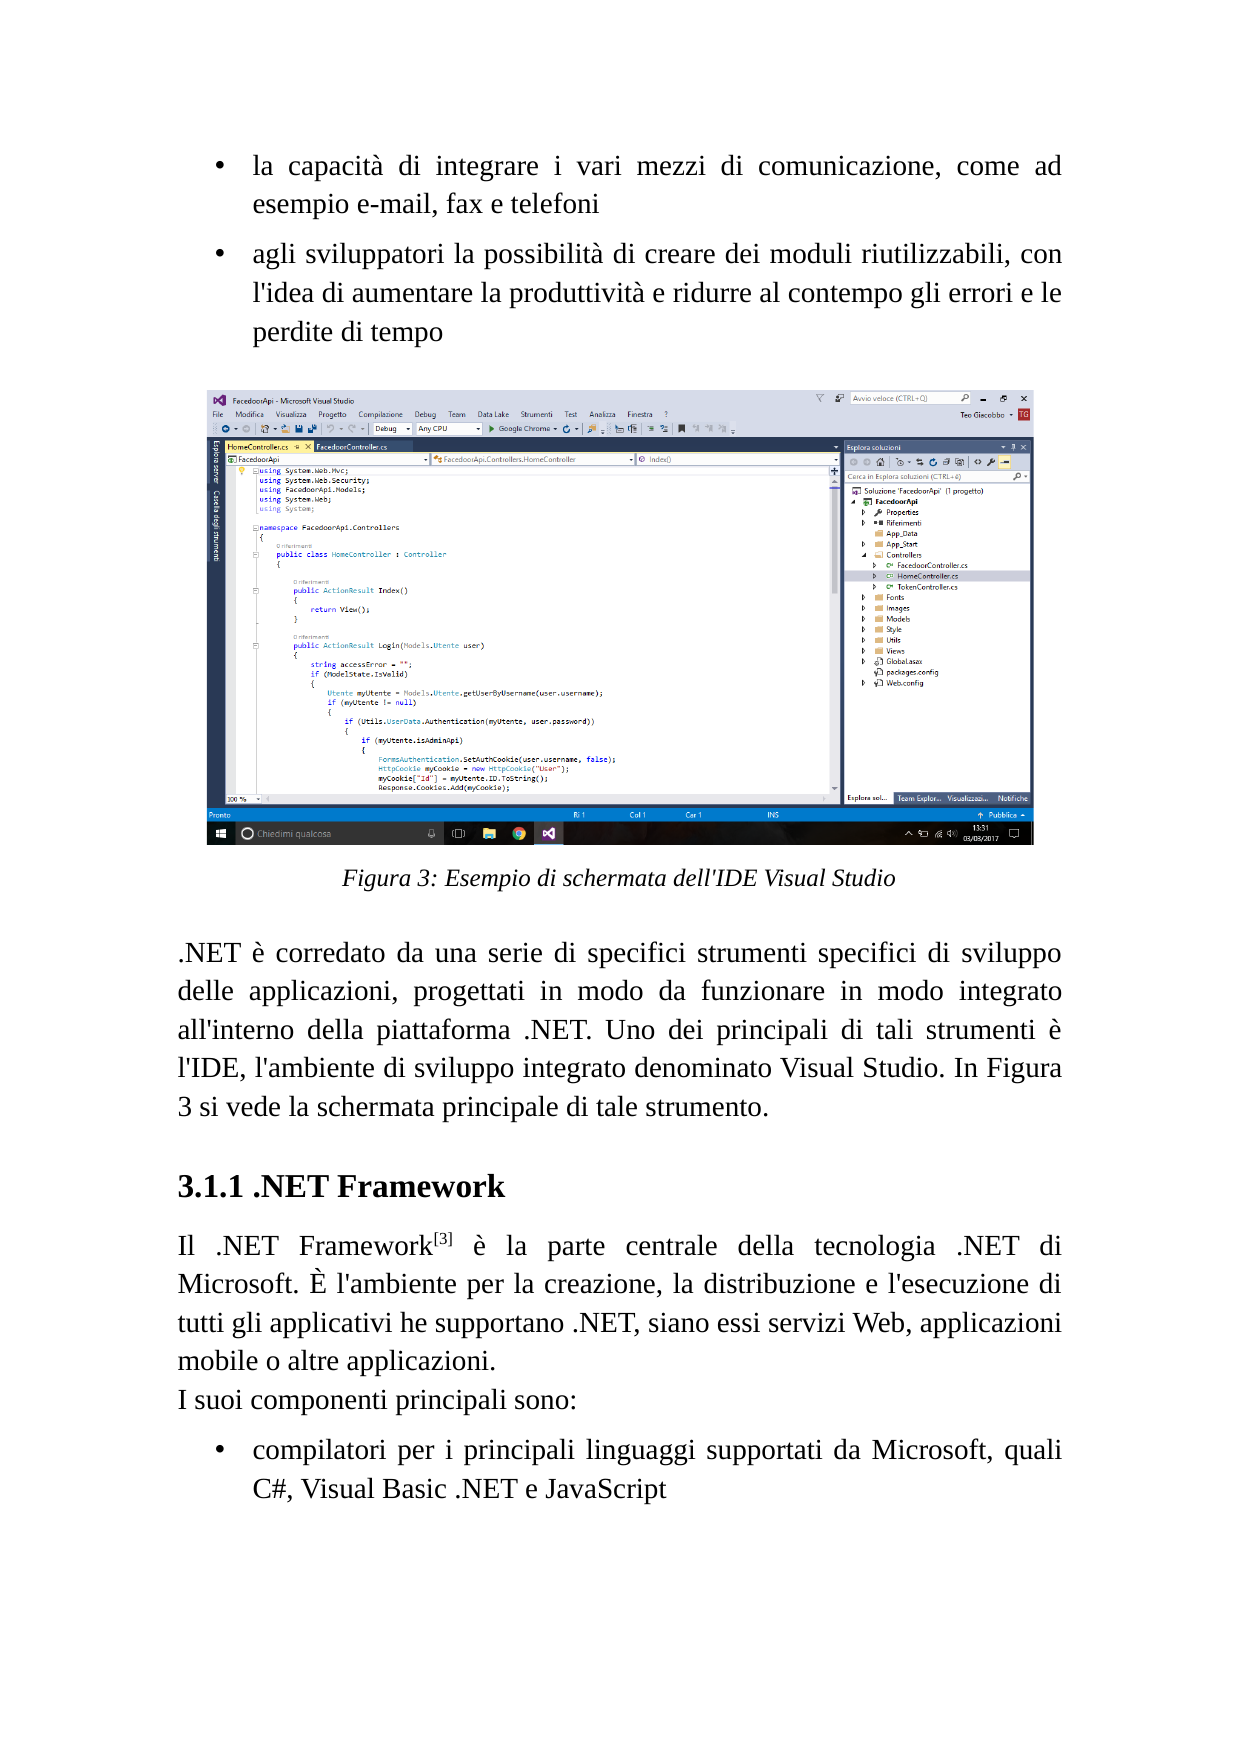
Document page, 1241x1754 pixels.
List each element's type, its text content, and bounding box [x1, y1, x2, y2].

text Figura 3: Esempio di schermata dell'IDE Visual Studio [177, 863, 1063, 892]
text Il .NET Framework[3] è la parte centrale della tecnologia .NET di Microsoft. È l'ambiente per la creazione, la distribuzione e l'esecuzione di tutti gli applicativi he supportano .NET, siano essi servizi Web, applicazioni mobile o altre applicazioni. [177, 1228, 1063, 1377]
picture [206, 390, 1034, 845]
list agli sviluppatori la possibilità di creare dei moduli riutilizzabili, con l'idea di aumentare la produttività e ridurre al contempo gli errori e le perdite di tempo [215, 237, 1063, 347]
text 3.1.1 .NET Framework [177, 1166, 1063, 1204]
text I suoi componenti principali sono: [177, 1382, 1063, 1416]
list la capacità di integrare i vari mezzi di comunicazione, come ad esempio e-mail, fax e telefoni [215, 148, 1063, 220]
list compilatori per i principali linguaggi supportati da Microsoft, quali C#, Visual Basic .NET e JavaScript [215, 1432, 1063, 1504]
text .NET è corredato da una serie di specifici strumenti specifici di sviluppo delle applicazioni, progettati in modo da funzionare in modo integrato all'interno della piattaforma .NET. Uno dei principali di tali strumenti è l'IDE, l'ambiente di sviluppo integrato denominato Visual Studio. In Figura 3 si vede la schermata principale di tale strumento. [177, 935, 1063, 1122]
